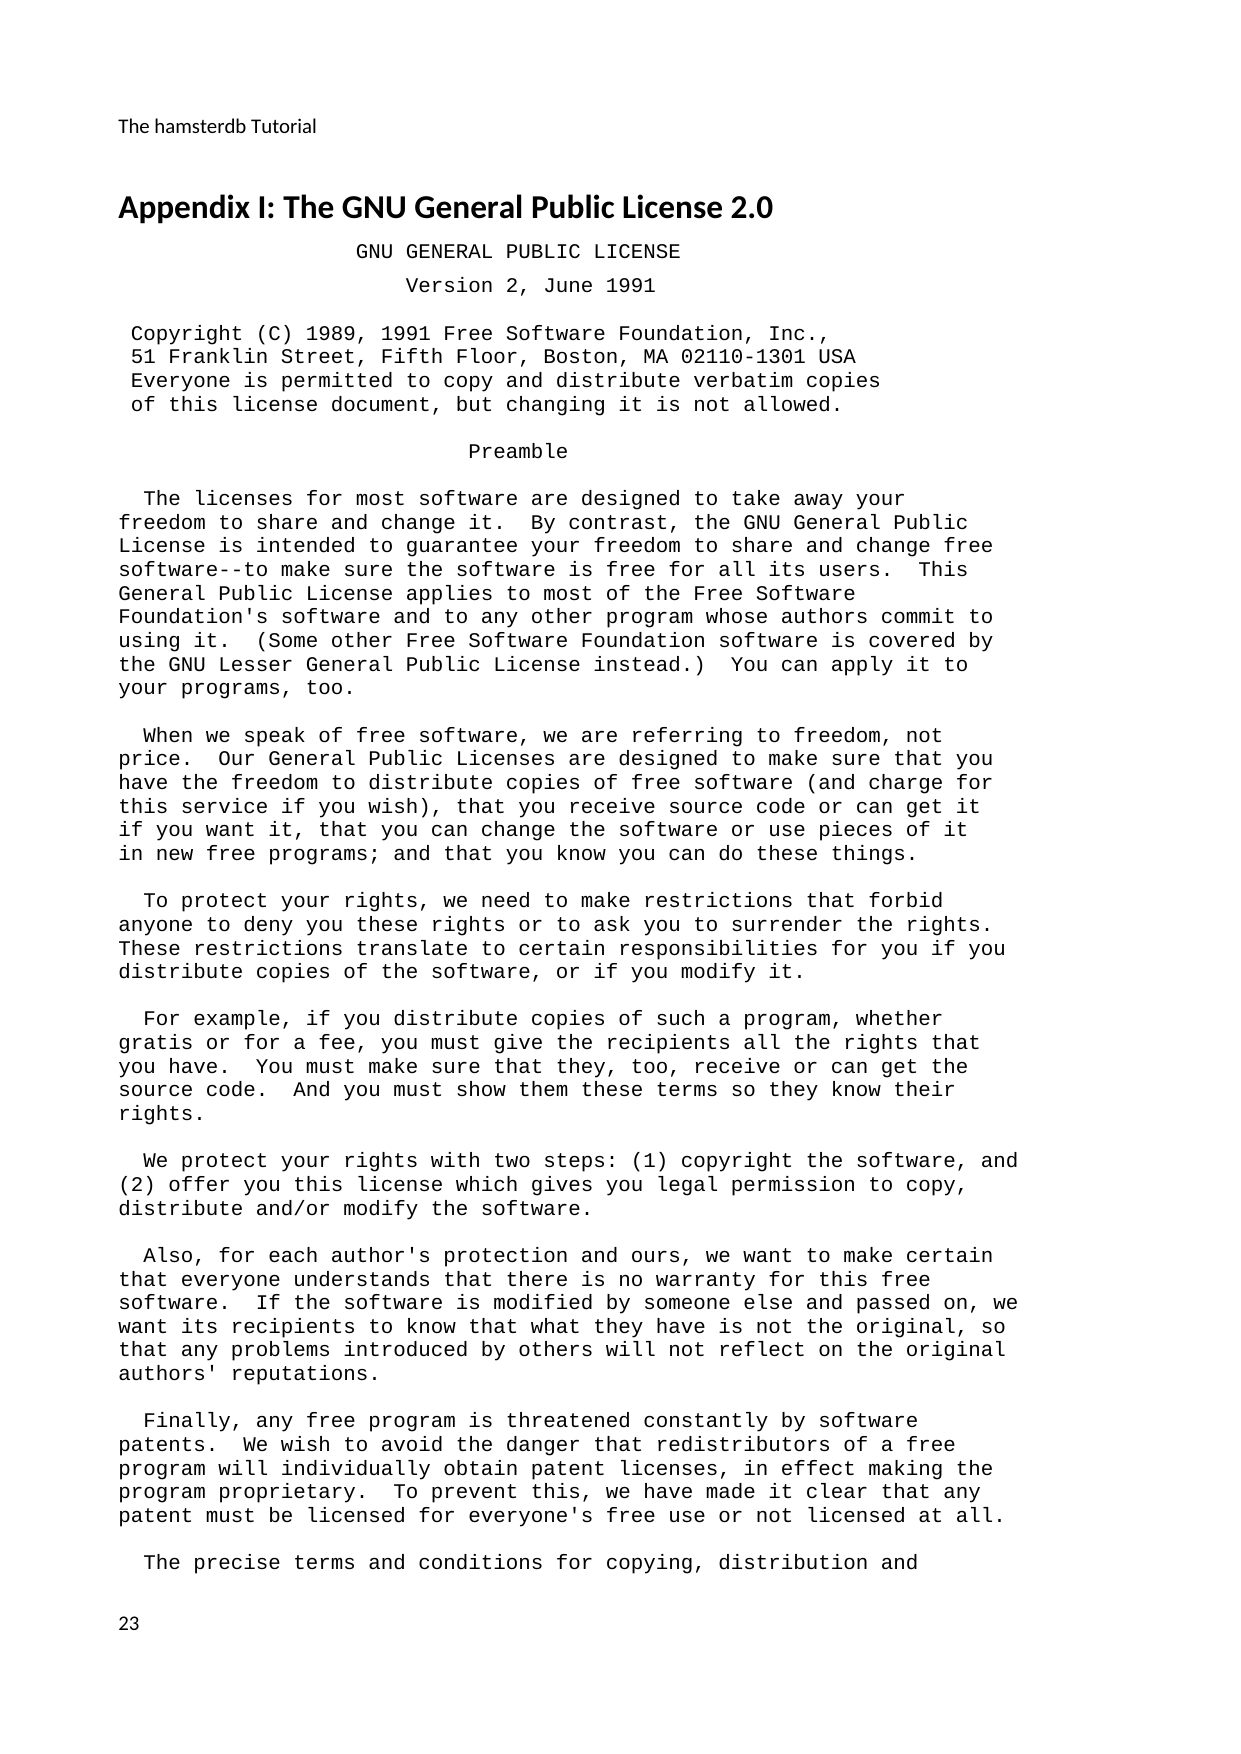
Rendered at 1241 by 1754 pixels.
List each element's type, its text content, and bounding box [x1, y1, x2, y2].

text Finally, any free program is threatened constantly by software [118, 1410, 1122, 1434]
text of this license document, but changing it is not allowed. [118, 394, 1122, 417]
text software--to make sure the software is free for all its users. This [118, 559, 1122, 583]
text price. Our General Public Licenses are designed to make sure that you [118, 748, 1122, 772]
text if you want it, that you can change the software or use pieces of it [118, 819, 1122, 843]
text Copyright (C) 1989, 1991 Free Software Foundation, Inc., [118, 323, 1122, 346]
text Preamble [118, 441, 1122, 464]
text that any problems introduced by others will not reflect on the original [118, 1339, 1122, 1363]
text 51 Franklin Street, Fifth Floor, Boston, MA 02110-1301 USA [118, 346, 1122, 370]
text that everyone understands that there is no warranty for this free [118, 1268, 1122, 1292]
text The licenses for most software are designed to take away your [118, 488, 1122, 512]
text To protect your rights, we need to make restrictions that forbid [118, 890, 1122, 914]
text freedom to share and change it. By contrast, the GNU General Public [118, 512, 1122, 536]
text rights. [118, 1103, 1122, 1127]
text Everyone is permitted to copy and distribute verbatim copies [118, 370, 1122, 394]
text you have. You must make sure that they, too, receive or can get the [118, 1056, 1122, 1079]
text When we speak of free software, we are referring to freedom, not [118, 725, 1122, 748]
text have the freedom to distribute copies of free software (and charge for [118, 772, 1122, 796]
subtitle Appendix I: The GNU General Public License 2.0 [118, 193, 1122, 227]
text License is intended to guarantee your freedom to share and change free [118, 536, 1122, 559]
text General Public License applies to most of the Free Software [118, 583, 1122, 606]
text anyone to deny you these rights or to ask you to surrender the rights. [118, 914, 1122, 937]
text The precise terms and conditions for copying, distribution and [118, 1552, 1122, 1576]
text distribute and/or modify the software. [118, 1198, 1122, 1221]
text Also, for each author's protection and ours, we want to make certain [118, 1245, 1122, 1268]
text using it. (Some other Free Software Foundation software is covered by [118, 630, 1122, 654]
text this service if you wish), that you receive source code or can get it [118, 796, 1122, 819]
text the GNU Lesser General Public License instead.) You can apply it to [118, 654, 1122, 677]
text program proprietary. To prevent this, we have made it clear that any [118, 1481, 1122, 1505]
text For example, if you distribute copies of such a program, whether [118, 1008, 1122, 1032]
text source code. And you must show them these terms so they know their [118, 1079, 1122, 1103]
text We protect your rights with two steps: (1) copyright the software, and [118, 1150, 1122, 1174]
text Version 2, June 1991 [118, 275, 1122, 299]
text your programs, too. [118, 677, 1122, 701]
text GNU GENERAL PUBLIC LICENSE [118, 239, 1122, 263]
text software. If the software is modified by someone else and passed on, we [118, 1292, 1122, 1316]
text want its recipients to know that what they have is not the original, so [118, 1316, 1122, 1339]
text These restrictions translate to certain responsibilities for you if you [118, 937, 1122, 961]
text patent must be licensed for everyone's free use or not licensed at all. [118, 1505, 1122, 1529]
text Foundation's software and to any other program whose authors commit to [118, 606, 1122, 630]
text gratis or for a fee, you must give the recipients all the rights that [118, 1032, 1122, 1056]
text distribute copies of the software, or if you modify it. [118, 961, 1122, 985]
text in new free programs; and that you know you can do these things. [118, 843, 1122, 867]
text patents. We wish to avoid the danger that redistributors of a free [118, 1434, 1122, 1458]
text program will individually obtain patent licenses, in effect making the [118, 1458, 1122, 1481]
text authors' reputations. [118, 1363, 1122, 1387]
text (2) offer you this license which gives you legal permission to copy, [118, 1174, 1122, 1198]
